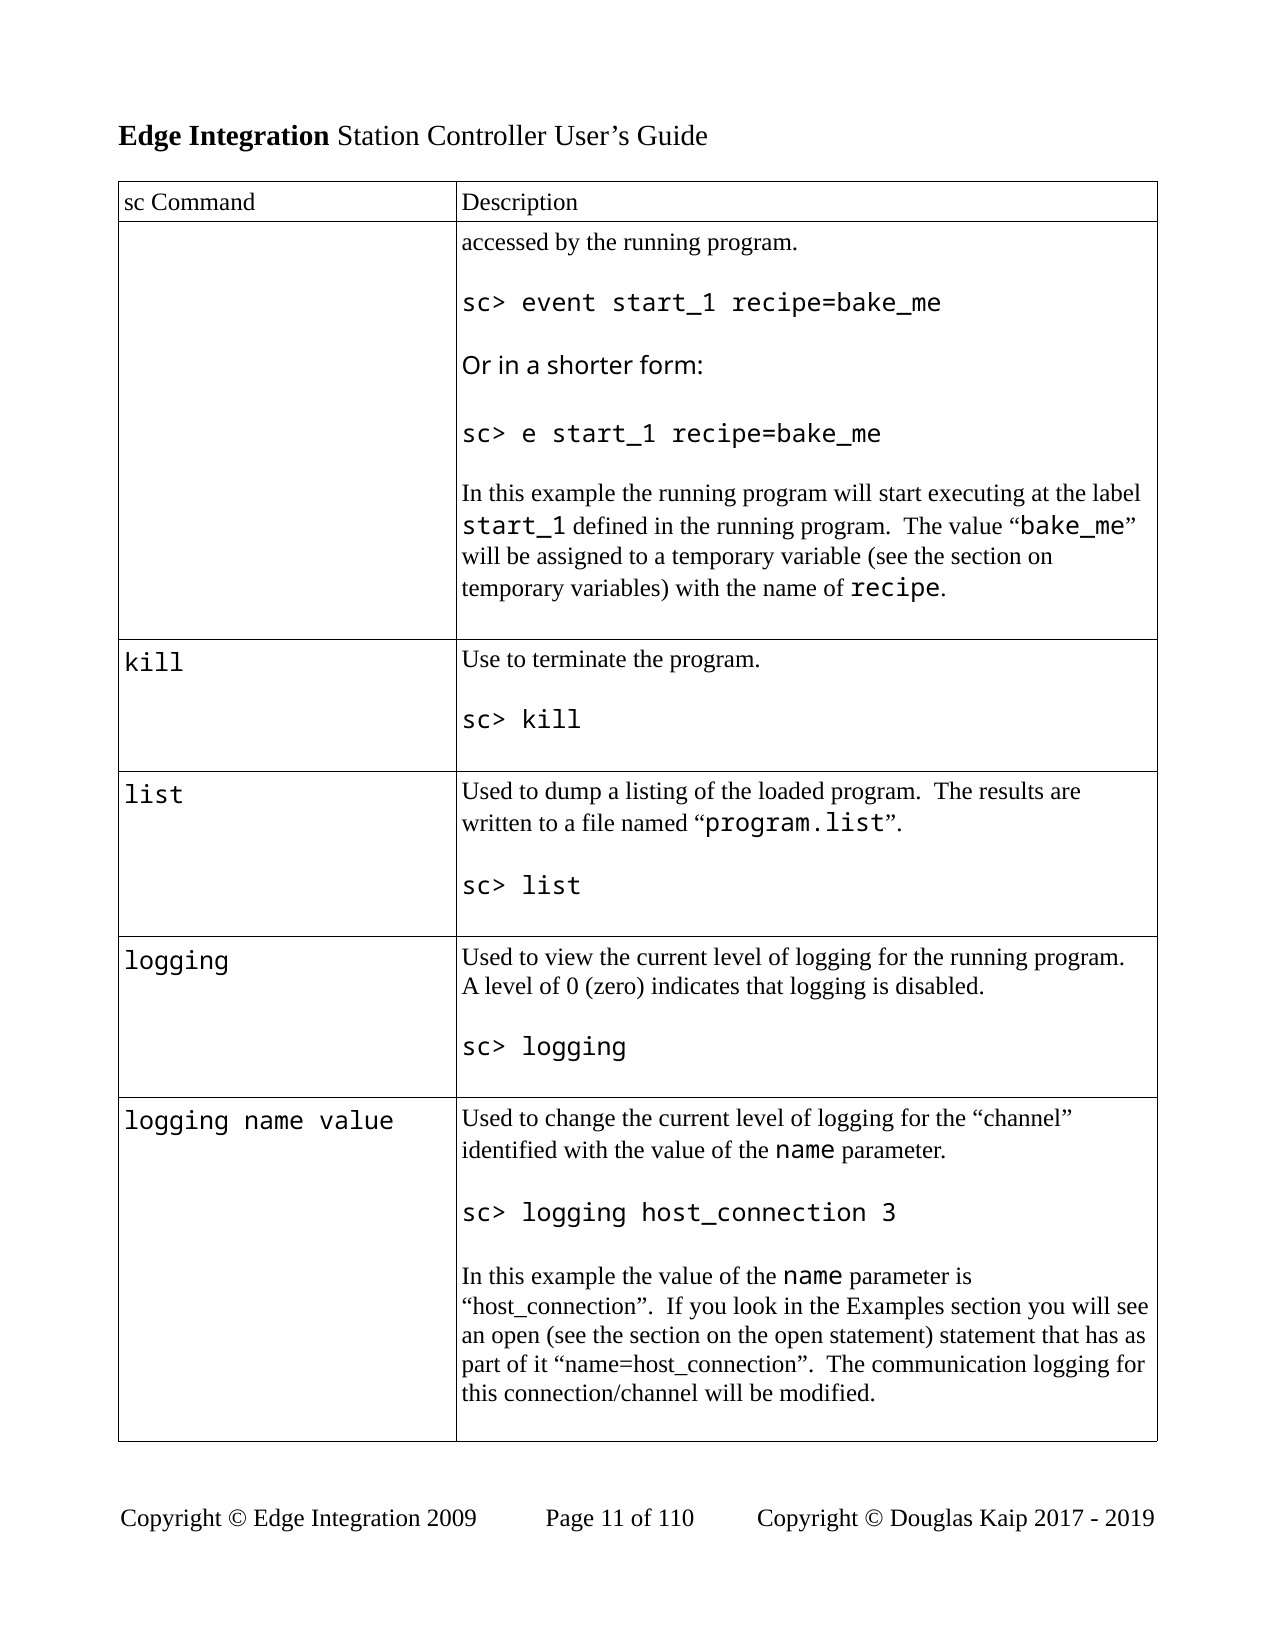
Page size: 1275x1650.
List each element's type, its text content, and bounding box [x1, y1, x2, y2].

table_cell list [119, 772, 456, 936]
table_cell Used to view the current level of logging for the running program. A level of 0 (zero) indicates that logging is disabled. sc> logging [457, 937, 1157, 1097]
table_header Description [457, 182, 1157, 221]
table_cell Use to terminate the program. sc> kill [457, 640, 1157, 771]
table_header sc Command [119, 182, 456, 221]
table_cell logging [119, 937, 456, 1097]
table_cell logging name value [119, 1098, 456, 1441]
table_cell accessed by the running program. sc> event start_1 recipe=bake_me Or in a shorter form: sc> e start_1 recipe=bake_me In this example the running program will start executing at the label start_1 defined in the running program. The value “bake_me” will be assigned to a temporary variable (see the section on temporary variables) with the name of recipe. [457, 222, 1157, 639]
table_cell Used to change the current level of logging for the “channel” identified with the value of the name parameter. sc> logging host_connection 3 In this example the value of the name parameter is “host_connection”. If you look in the Examples section you will see an open (see the section on the open statement) statement that has as part of it “name=host_connection”. The communication logging for this connection/channel will be modified. [457, 1098, 1157, 1441]
table_cell kill [119, 640, 456, 771]
table_cell [119, 222, 456, 639]
table_cell Used to dump a listing of the loaded program. The results are written to a file named “program.list”. sc> list [457, 772, 1157, 936]
